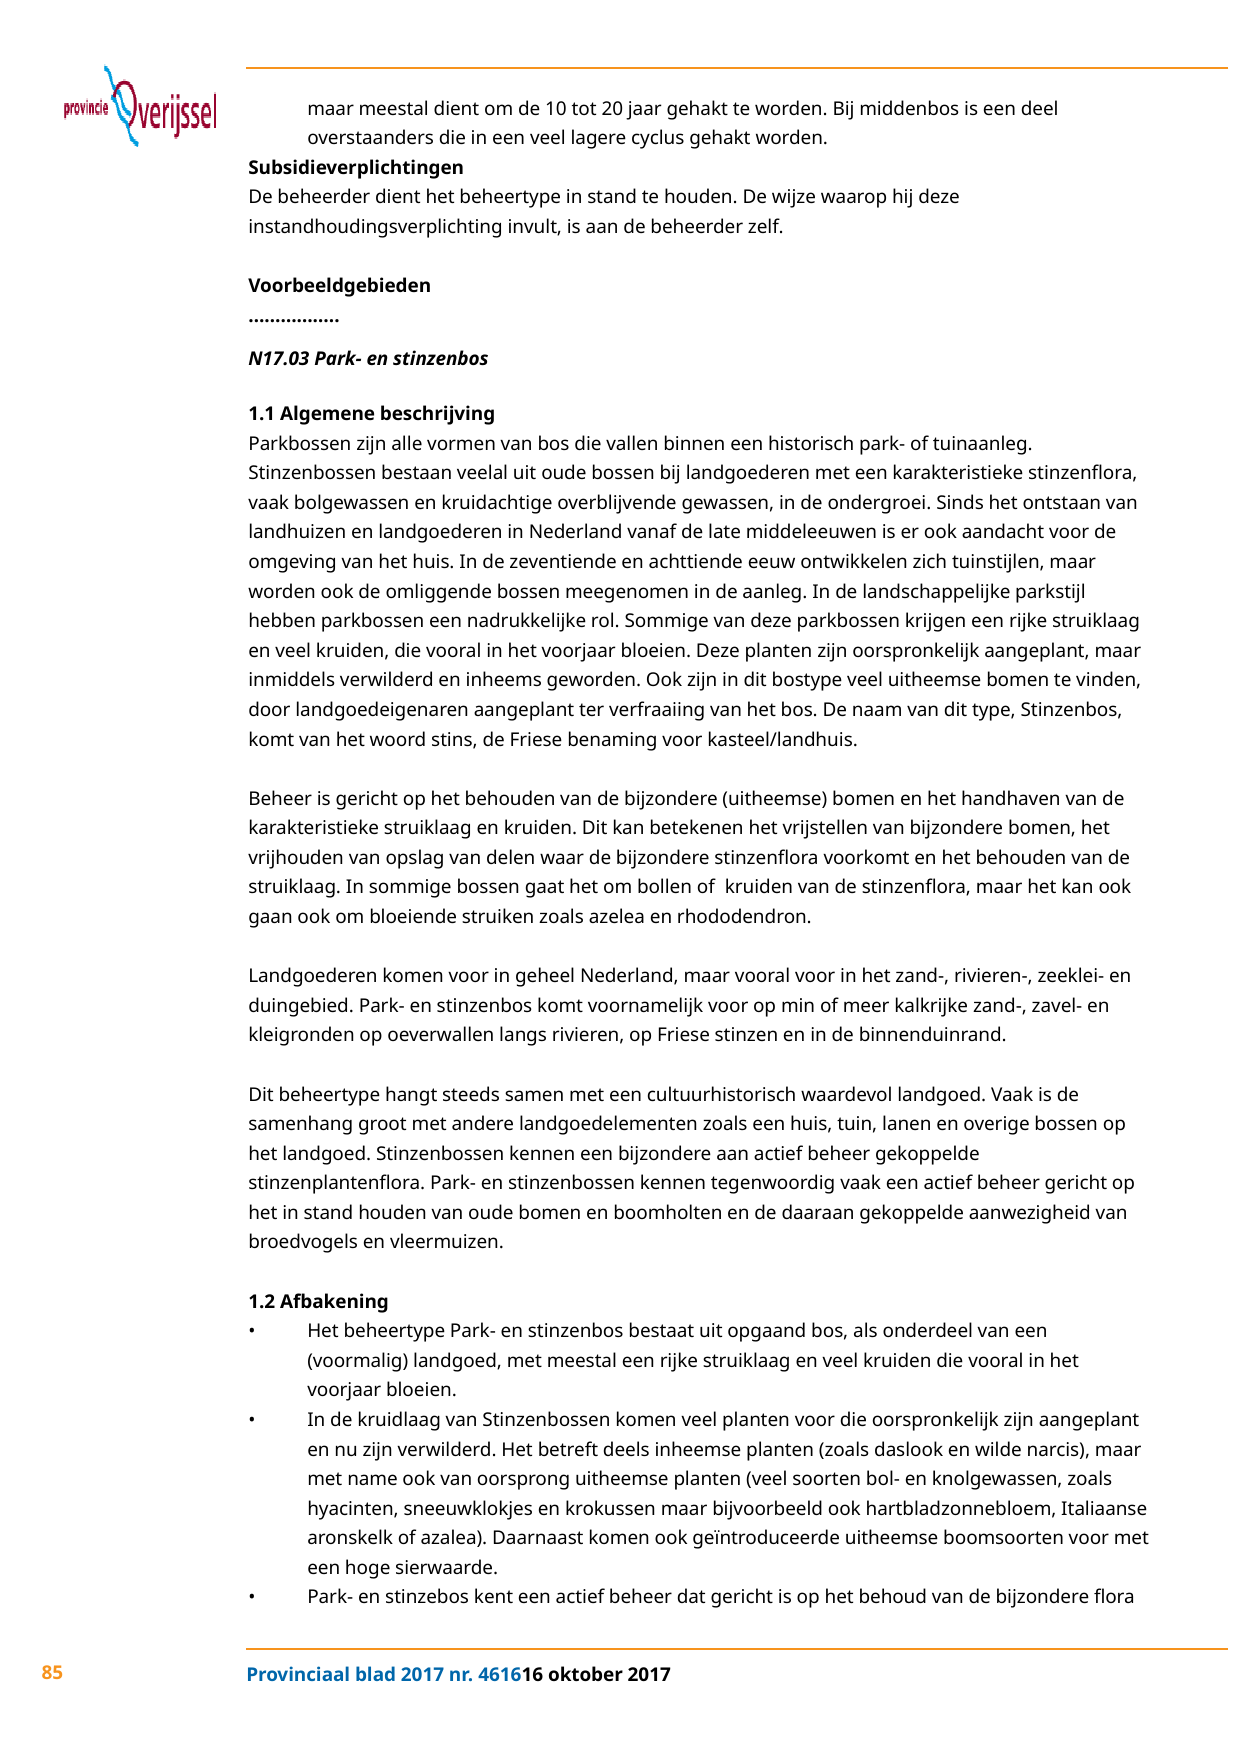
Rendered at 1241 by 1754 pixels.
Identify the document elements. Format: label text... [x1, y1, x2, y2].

list maar meestal dient om de 10 tot 20 jaar gehakt te worden. Bij middenbos is een deel overstaanders die in een veel lagere cyclus gehakt worden. [248, 95, 1152, 150]
text Beheer is gericht op het behouden van de bijzondere (uitheemse) bomen en het handhaven van de karakteristieke struiklaag en kruiden. Dit kan betekenen het vrijstellen van bijzondere bomen, het vrijhouden van opslag van delen waar de bijzondere stinzenflora voorkomt en het behouden van de struiklaag. In sommige bossen gaat het om bollen of kruiden van de stinzenflora, maar het kan ook gaan ook om bloeiende struiken zoals azelea en rhododendron. [248, 785, 1152, 929]
text 1.1 Algemene beschrijving [248, 400, 1152, 426]
text …………….. [248, 302, 1152, 328]
list In de kruidlaag van Stinzenbossen komen veel planten voor die oorspronkelijk zijn aangeplant en nu zijn verwilderd. Het betreft deels inheemse planten (zoals daslook en wilde narcis), maar met name ook van oorsprong uitheemse planten (veel soorten bol- en knolgewassen, zoals hyacinten, sneeuwklokjes en krokussen maar bijvoorbeeld ook hartbladzonnebloem, Italiaanse aronskelk of azalea). Daarnaast komen ook geïntroduceerde uitheemse boomsoorten voor met een hoge sierwaarde. [248, 1406, 1152, 1580]
text Subsidieverplichtingen [248, 154, 1152, 180]
list Het beheertype Park- en stinzenbos bestaat uit opgaand bos, als onderdeel van een (voormalig) landgoed, met meestal een rijke struiklaag en veel kruiden die vooral in het voorjaar bloeien. [248, 1317, 1152, 1402]
text Landgoederen komen voor in geheel Nederland, maar vooral voor in het zand-, rivieren-, zeeklei- en duingebied. Park- en stinzenbos komt voornamelijk voor op min of meer kalkrijke zand-, zavel- en kleigronden op oeverwallen langs rivieren, op Friese stinzen en in de binnenduinrand. [248, 962, 1152, 1047]
picture [41, 47, 231, 172]
text N17.03 Park- en stinzenbos [248, 345, 1152, 371]
text De beheerder dient het beheertype in stand te houden. De wijze waarop hij deze instandhoudingsverplichting invult, is aan de beheerder zelf. [248, 183, 1152, 239]
text Voorbeeldgebieden [248, 272, 1152, 298]
text Dit beheertype hangt steeds samen met een cultuurhistorisch waardevol landgoed. Vaak is de samenhang groot met andere landgoedelementen zoals een huis, tuin, lanen en overige bossen op het landgoed. Stinzenbossen kennen een bijzondere aan actief beheer gekoppelde stinzenplantenflora. Park- en stinzenbossen kennen tegenwoordig vaak een actief beheer gericht op het in stand houden van oude bomen en boomholten en de daaraan gekoppelde aanwezigheid van broedvogels en vleermuizen. [248, 1081, 1152, 1254]
text Parkbossen zijn alle vormen van bos die vallen binnen een historisch park- of tuinaanleg. Stinzenbossen bestaan veelal uit oude bossen bij landgoederen met een karakteristieke stinzenflora, vaak bolgewassen en kruidachtige overblijvende gewassen, in de ondergroei. Sinds het ontstaan van landhuizen en landgoederen in Nederland vanaf de late middeleeuwen is er ook aandacht voor de omgeving van het huis. In de zeventiende en achttiende eeuw ontwikkelen zich tuinstijlen, maar worden ook de omliggende bossen meegenomen in de aanleg. In de landschappelijke parkstijl hebben parkbossen een nadrukkelijke rol. Sommige van deze parkbossen krijgen een rijke struiklaag en veel kruiden, die vooral in het voorjaar bloeien. Deze planten zijn oorspronkelijk aangeplant, maar inmiddels verwilderd en inheems geworden. Ook zijn in dit bostype veel uitheemse bomen te vinden, door landgoedeigenaren aangeplant ter verfraaiing van het bos. De naam van dit type, Stinzenbos, komt van het woord stins, de Friese benaming voor kasteel/landhuis. [248, 430, 1152, 751]
list Park- en stinzebos kent een actief beheer dat gericht is op het behoud van de bijzondere flora [248, 1584, 1152, 1609]
text 1.2 Afbakening [248, 1288, 1152, 1313]
